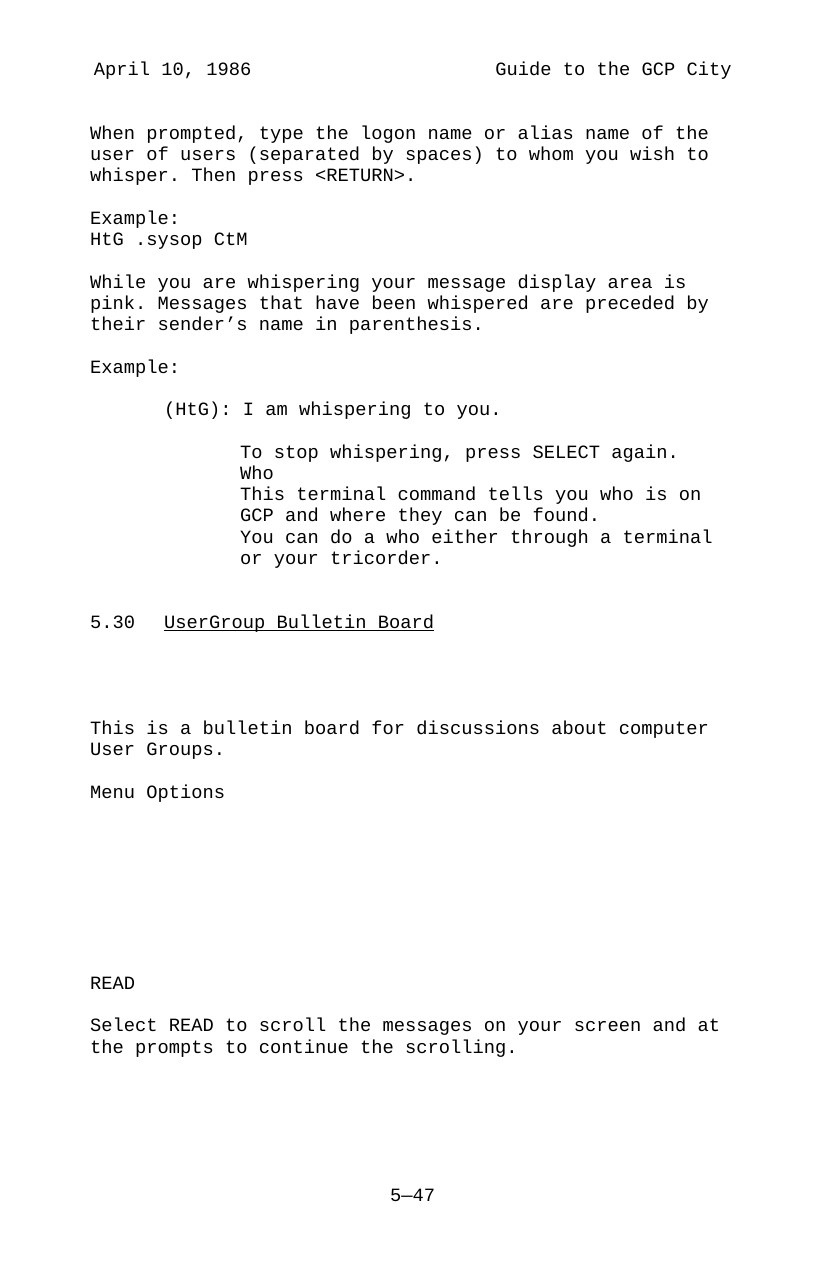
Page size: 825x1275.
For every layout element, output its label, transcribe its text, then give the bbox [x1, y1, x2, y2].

text (HtG): I am whispering to you. [90, 400, 735, 421]
text READ [90, 974, 735, 995]
text GCP and where they can be found. [240, 506, 735, 527]
text or your tricorder. [240, 549, 735, 570]
text This is a bulletin board for discussions about com­puter User Groups. [90, 719, 735, 761]
text Example: [90, 357, 735, 379]
text Select READ to scroll the messages on your screen and at the prompts to continue the scrolling. [90, 1016, 735, 1059]
text April 10, 1986 Guide to the GCP City [90, 60, 735, 81]
text HtG .sysop CtM [90, 230, 735, 251]
text When prompted, type the logon name or alias name of the user of users (separated by spaces) to whom you wish to whisper. Then press <RETURN>. [90, 124, 735, 187]
text 5—47 [90, 1186, 735, 1207]
text This terminal command tells you who is on [240, 485, 735, 506]
text Who [240, 464, 735, 485]
text While you are whispering your message display area is pink. Messages that have been whispered are preceded by their sender’s name in parenthesis. [90, 272, 735, 336]
text To stop whispering, press SELECT again. [240, 442, 735, 464]
text Menu Options [90, 782, 735, 804]
text Example: [90, 209, 735, 230]
text You can do a who either through a terminal [240, 527, 735, 549]
text 5.30 UserGroup Bulletin Board [90, 612, 735, 634]
